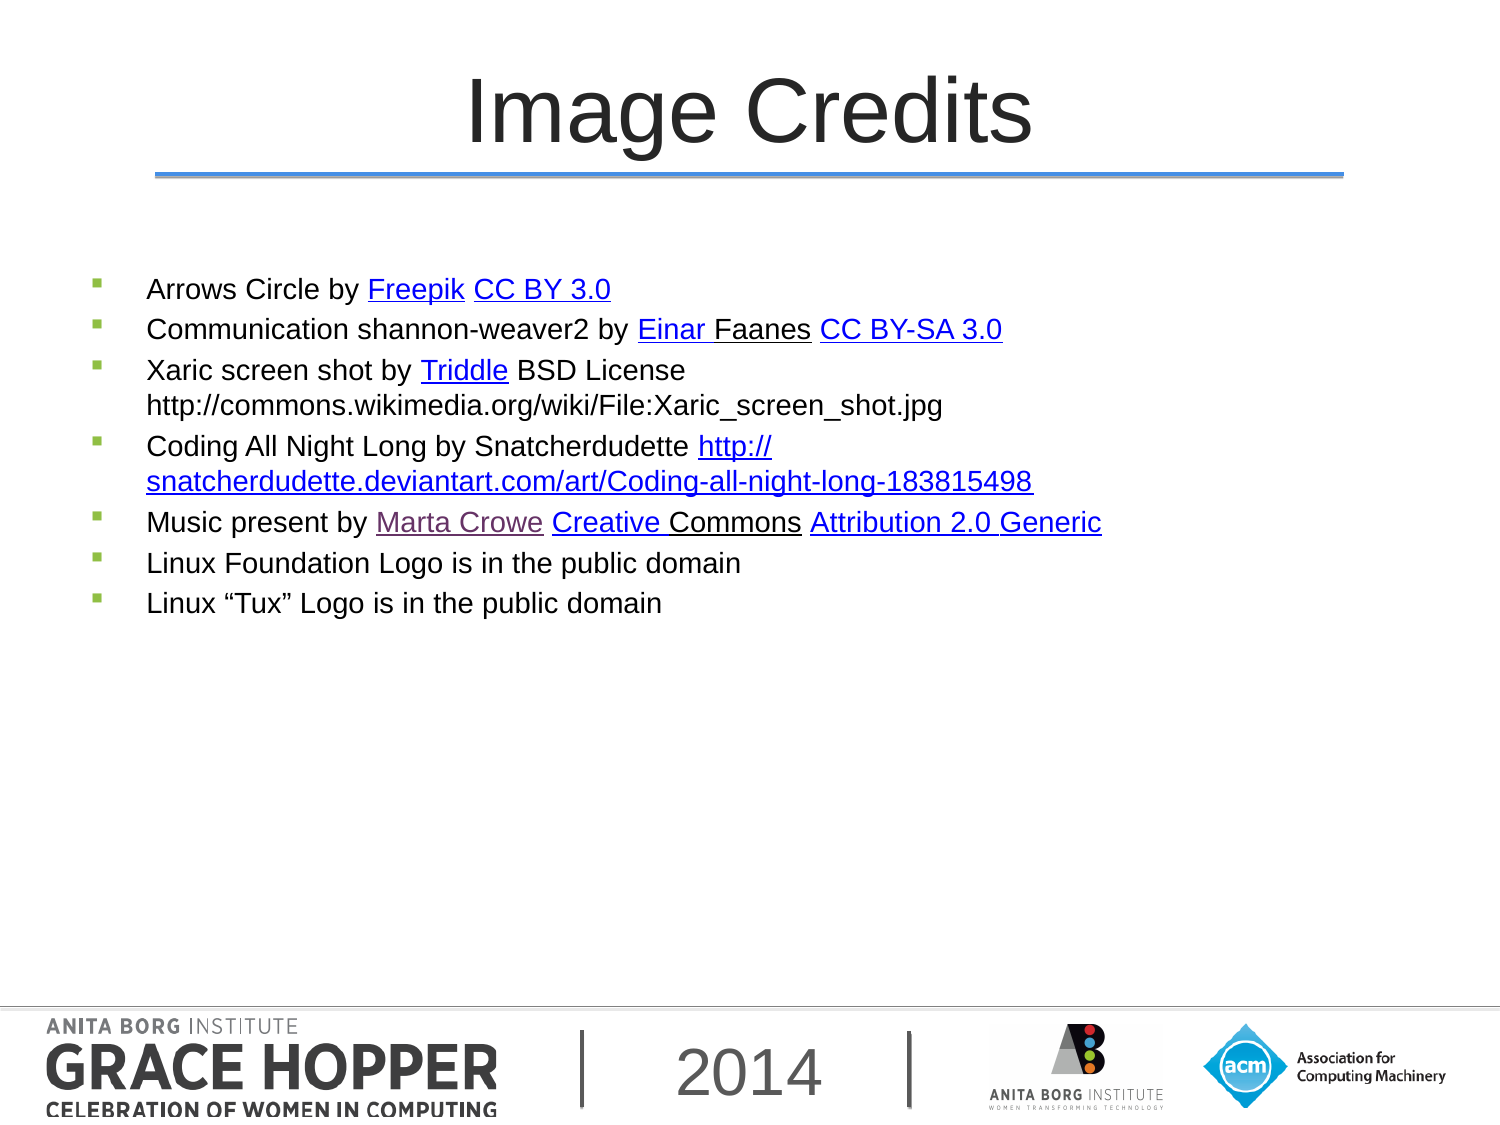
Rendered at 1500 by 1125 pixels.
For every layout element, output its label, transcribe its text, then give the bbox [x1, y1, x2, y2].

title Image Credits [75, 19, 1425, 191]
list Arrows Circle by Freepik CC BY 3.0 Communication shannon-weaver2 by Einar Faanes CC BY-SA 3.0 Xaric screen shot by Triddle BSD License http://commons.wikimedia.org/wiki/File:Xaric_screen_shot.jpg Coding All Night Long by Snatcherdudette http://snatcherdudette.deviantart.com/art/Coding-all-night-long-183815498 Music present by Marta Crowe Creative Commons Attribution 2.0 Generic Linux Foundation Logo is in the public domain Linux “Tux” Logo is in the public domain [75, 262, 1425, 1005]
picture [989, 1024, 1163, 1110]
